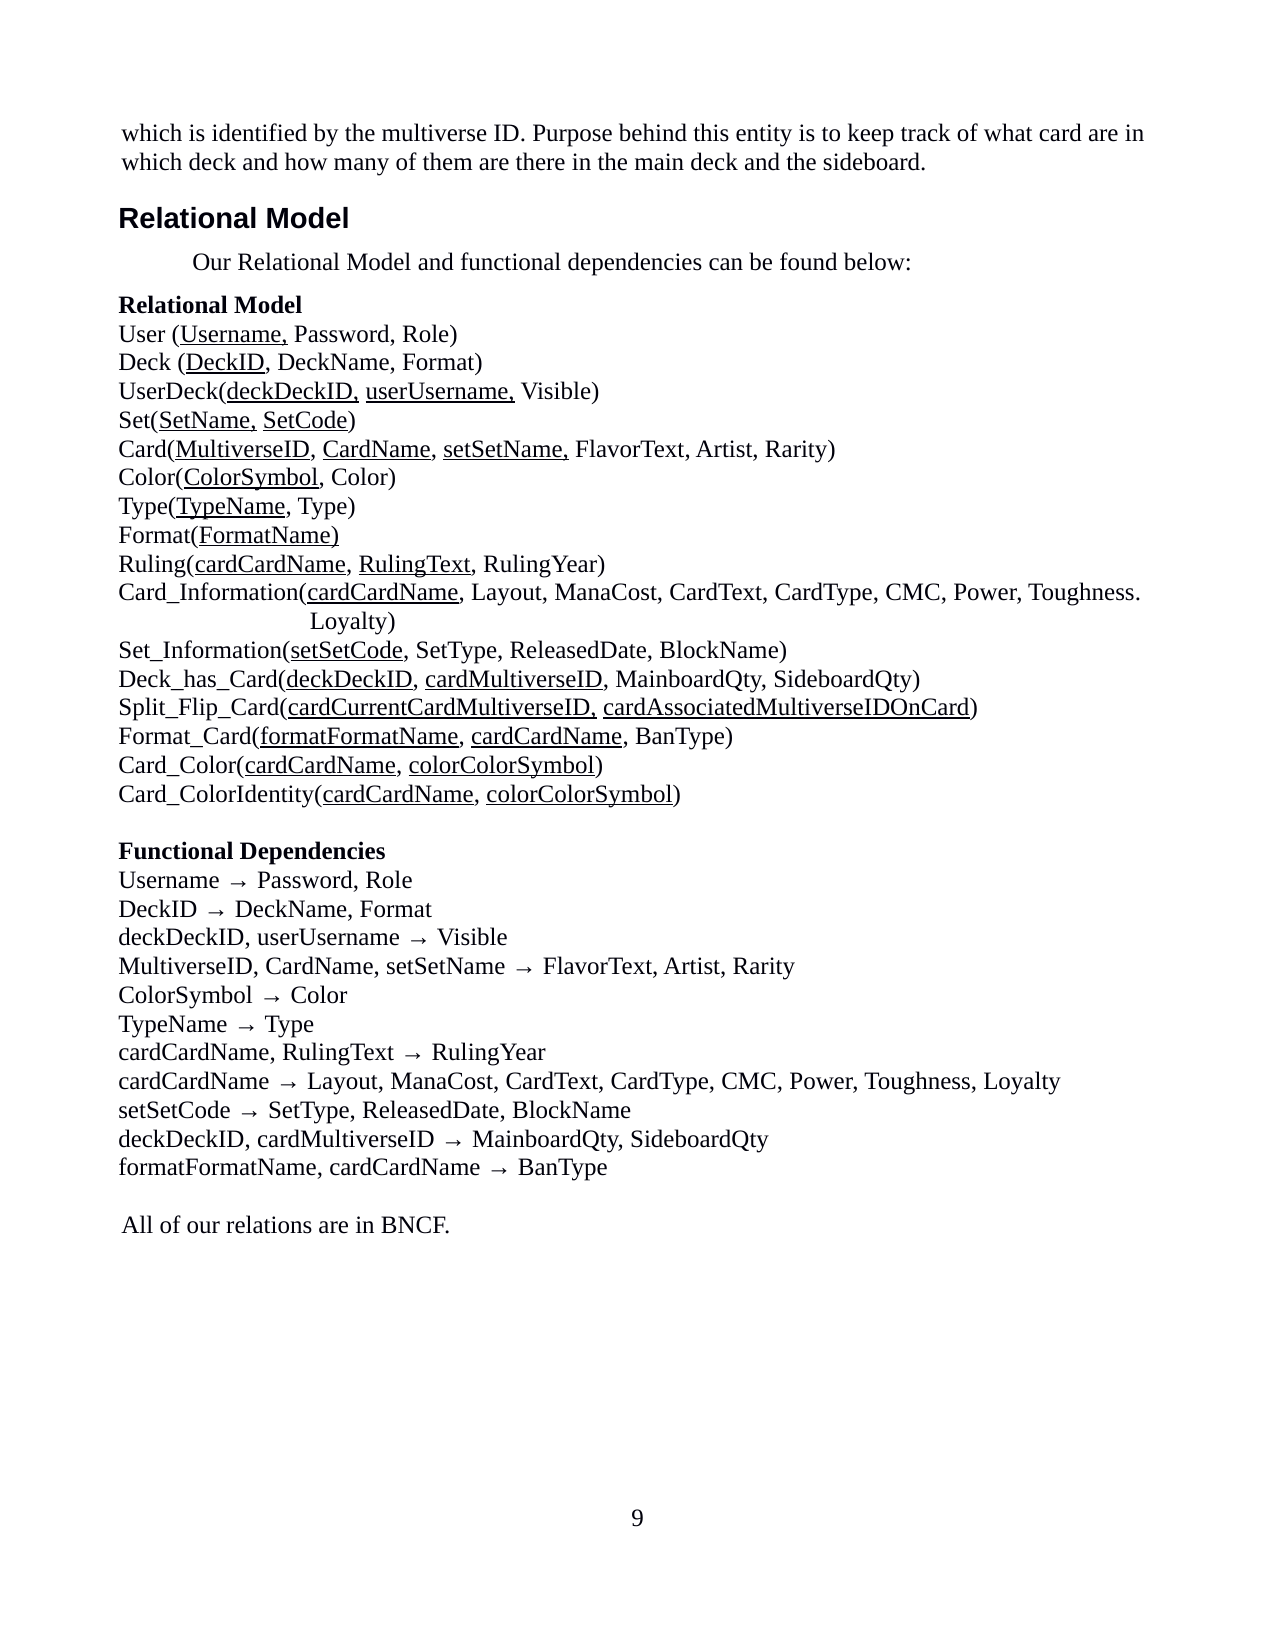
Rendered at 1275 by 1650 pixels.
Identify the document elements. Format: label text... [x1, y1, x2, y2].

text Card_Color(cardCardName, colorColorSymbol) [118, 750, 1157, 779]
text Ruling(cardCardName, RulingText, RulingYear) [118, 549, 1157, 577]
text Functional Dependencies [118, 836, 1157, 865]
text Our Relational Model and functional dependencies can be found below: [121, 247, 1157, 275]
text UserDeck(deckDeckID, userUsername, Visible) [118, 376, 1157, 405]
text deckDeckID, userUsername → Visible [118, 922, 1157, 951]
text which is identified by the multiverse ID. Purpose behind this entity is to keep track of what card are in which deck and how many of them are there in the main deck and the sideboard. [121, 118, 1157, 176]
text Username → Password, Role [118, 865, 1157, 894]
text cardCardName, RulingText → RulingYear [118, 1037, 1157, 1066]
text TypeName → Type [118, 1009, 1157, 1037]
text Set(SetName, SetCode) [118, 405, 1157, 434]
text Split_Flip_Card(cardCurrentCardMultiverseID, cardAssociatedMultiverseIDOnCard) [118, 692, 1157, 721]
text Type(TypeName, Type) [118, 491, 1157, 520]
text deckDeckID, cardMultiverseID → MainboardQty, SideboardQty [118, 1124, 1157, 1152]
text DeckID → DeckName, Format [118, 894, 1157, 922]
text ColorSymbol → Color [118, 980, 1157, 1009]
text Deck (DeckID, DeckName, Format) [118, 347, 1157, 376]
text MultiverseID, CardName, setSetName → FlavorText, Artist, Rarity [118, 951, 1157, 980]
text Relational Model [118, 290, 1157, 319]
text Card_Information(cardCardName, Layout, ManaCost, CardText, CardType, CMC, Power, Toughness. Loyalty) [118, 577, 1157, 635]
subtitle Relational Model [118, 201, 1157, 234]
text setSetCode → SetType, ReleasedDate, BlockName [118, 1095, 1157, 1124]
text Card(MultiverseID, CardName, setSetName, FlavorText, Artist, Rarity) [118, 434, 1157, 462]
text Format_Card(formatFormatName, cardCardName, BanType) [118, 721, 1157, 750]
text Card_ColorIdentity(cardCardName, colorColorSymbol) [118, 779, 1157, 807]
text cardCardName → Layout, ManaCost, CardText, CardType, CMC, Power, Toughness, Loyalty [118, 1066, 1157, 1095]
text Deck_has_Card(deckDeckID, cardMultiverseID, MainboardQty, SideboardQty) [118, 664, 1157, 692]
text Format(FormatName) [118, 520, 1157, 549]
text formatFormatName, cardCardName → BanType [118, 1152, 1157, 1181]
text Color(ColorSymbol, Color) [118, 462, 1157, 491]
text Set_Information(setSetCode, SetType, ReleasedDate, BlockName) [118, 635, 1157, 664]
text All of our relations are in BNCF. [121, 1210, 1157, 1239]
text User (Username, Password, Role) [118, 319, 1157, 347]
